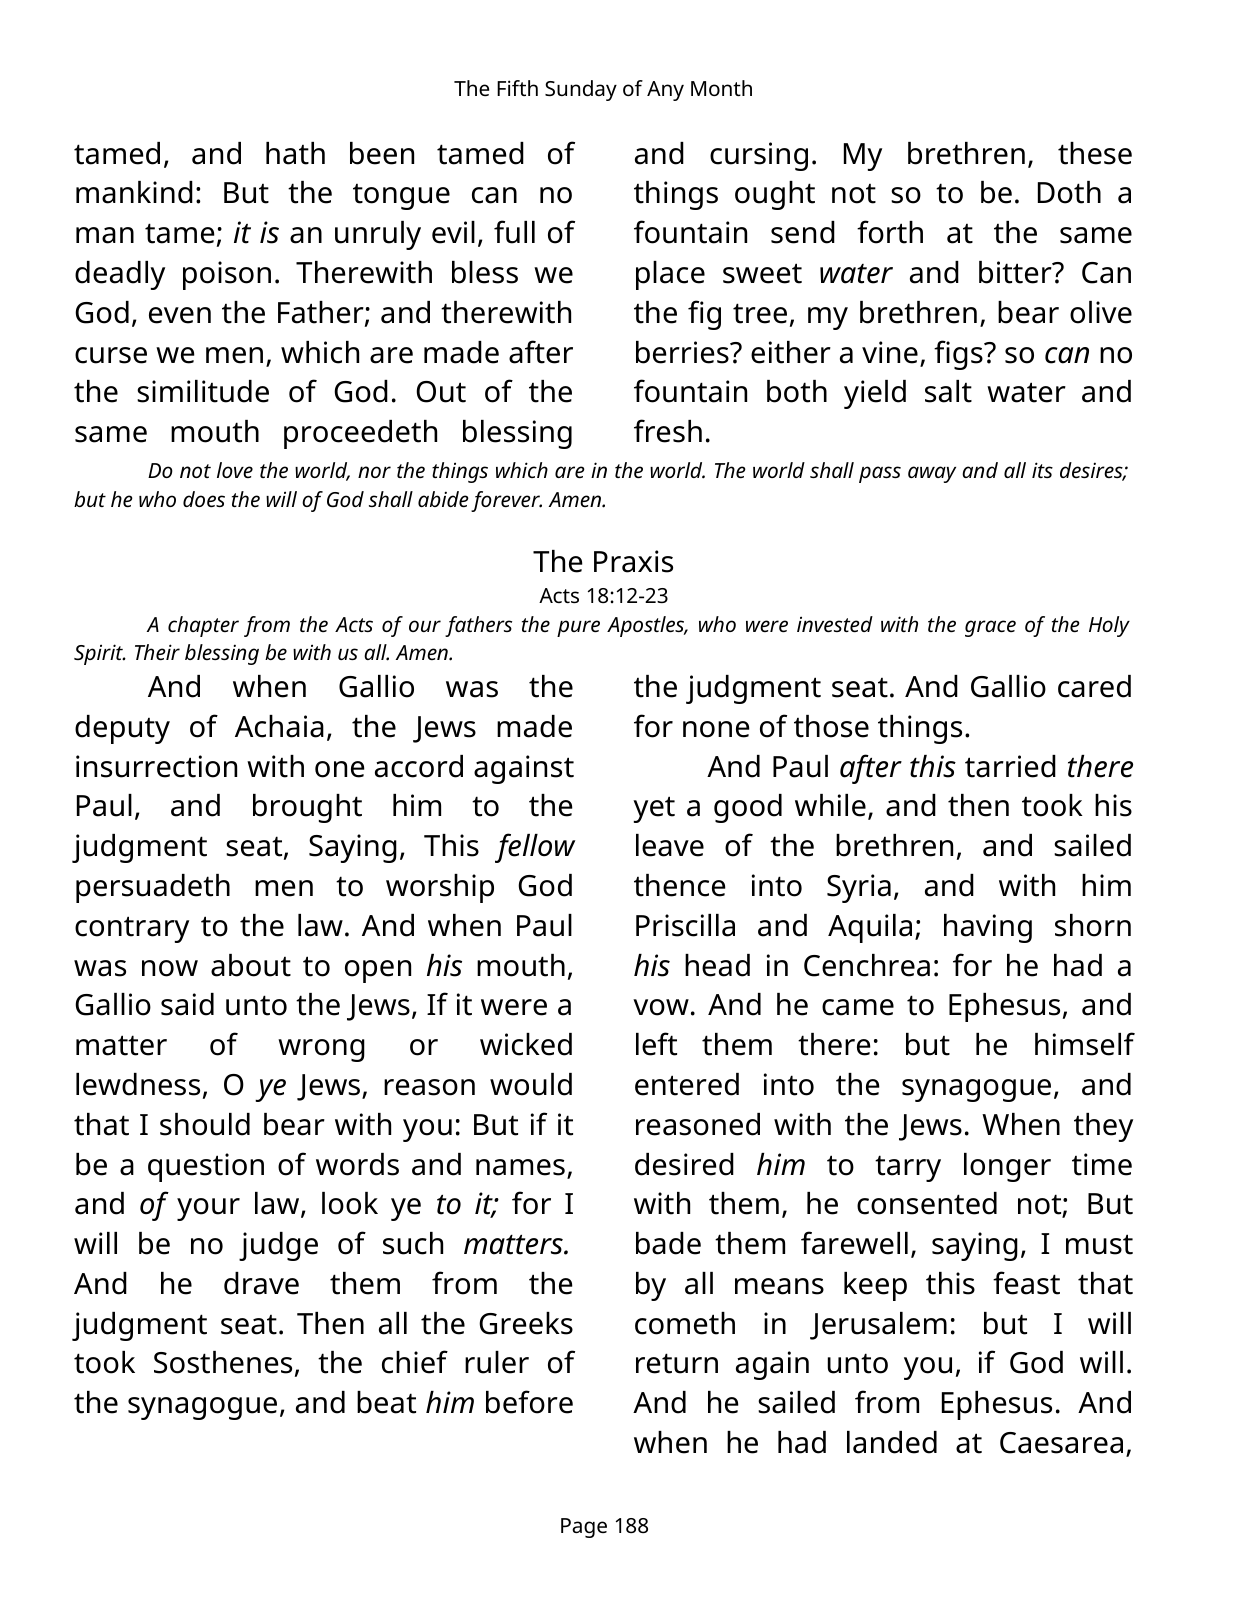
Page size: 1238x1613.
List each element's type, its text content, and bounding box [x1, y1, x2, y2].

text Acts 18:12-23 [74, 581, 1134, 610]
text And when Gallio was the deputy of Achaia, the Jews made insurrection with one accord against Paul, and brought him to the judgment seat, Saying, This fellow persuadeth men to worship God contrary to the law. And when Paul was now about to open his mouth, Gallio said unto the Jews, If it were a matter of wrong or wicked lewdness, O ye Jews, reason would that I should bear with you: But if it be a question of words and names, and of your law, look ye to it; for I will be no judge of such matters. And he drave them from the judgment seat. Then all the Greeks took Sosthenes, the chief ruler of the synagogue, and beat him before [74, 666, 574, 1422]
text And Paul after this tarried there yet a good while, and then took his leave of the brethren, and sailed thence into Syria, and with him Priscilla and Aquila; having shorn his head in Cenchrea: for he had a vow. And he came to Ephesus, and left them there: but he himself entered into the synagogue, and reasoned with the Jews. When they desired him to tarry longer time with them, he consented not; But bade them farewell, saying, I must by all means keep this feast that cometh in Jerusalem: but I will return again unto you, if God will. And he sailed from Ephesus. And when he had landed at Caesarea, [633, 746, 1134, 1462]
text The Fifth Sunday of Any Month [72, 74, 1135, 102]
text Do not love the world, nor the things which are in the world. The world shall pass away and all its desires; but he who does the will of God shall abide forever. Amen. [74, 451, 1134, 513]
text A chapter from the Acts of our fathers the pure Apostles, who were invested with the grace of the Holy Spirit. Their blessing be with us all. Amen. [74, 610, 1134, 666]
text The Praxis [74, 542, 1134, 581]
text the judgment seat. And Gallio cared for none of those things. [633, 666, 1134, 746]
text tamed, and hath been tamed of mankind: But the tongue can no man tame; it is an unruly evil, full of deadly poison. Therewith bless we God, even the Father; and therewith curse we men, which are made after the similitude of God. Out of the same mouth proceedeth blessing [74, 133, 574, 451]
text and cursing. My brethren, these things ought not so to be. Doth a fountain send forth at the same place sweet water and bitter? Can the fig tree, my brethren, bear olive berries? either a vine, figs? so can no fountain both yield salt water and fresh. [633, 133, 1134, 451]
